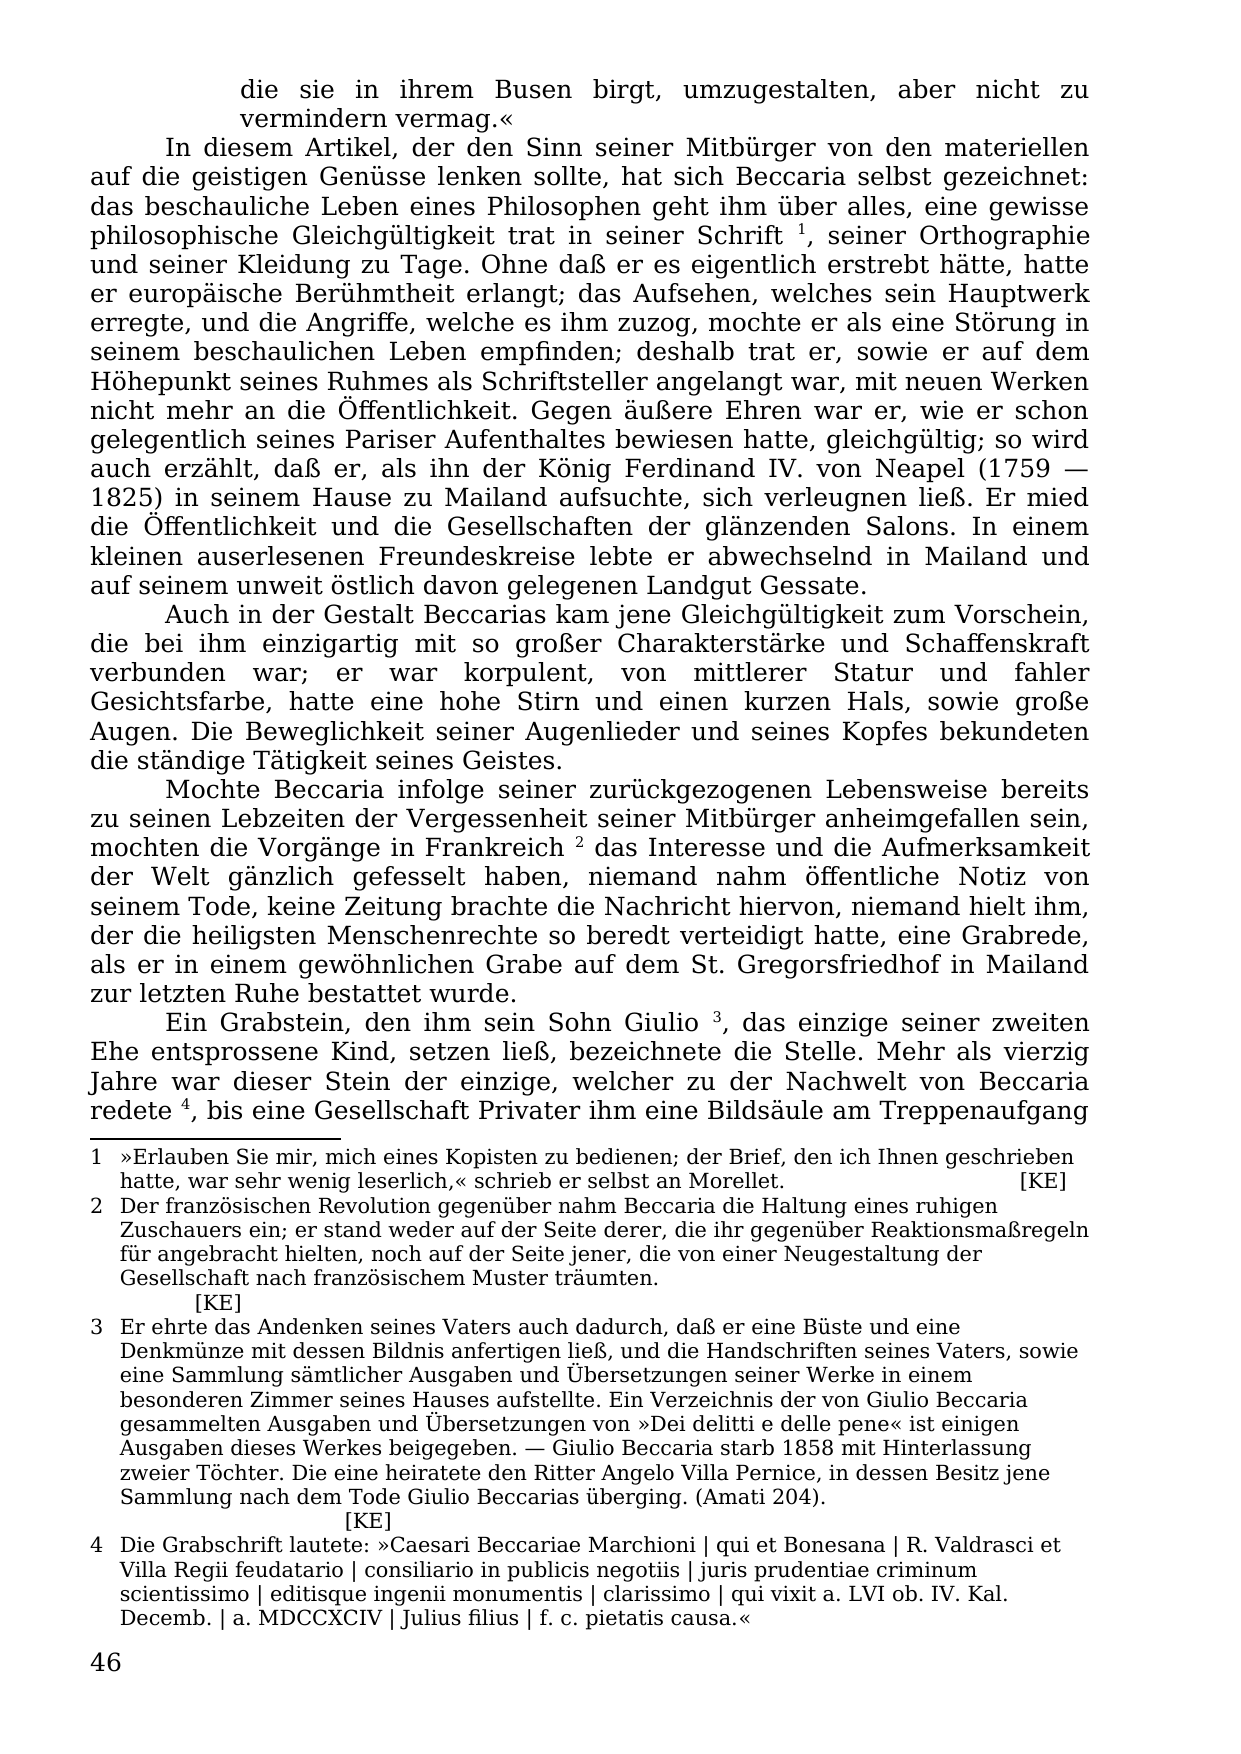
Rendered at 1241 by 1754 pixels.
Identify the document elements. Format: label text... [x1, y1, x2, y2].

text Mochte Beccaria infolge seiner zurückgezogenen Lebensweise bereits zu seinen Lebzeiten der Vergessenheit seiner Mitbürger anheimgefallen sein, mochten die Vorgänge in Frankreich das Interesse und die Aufmerksamkeit der Welt gänzlich gefesselt haben, niemand nahm öffentliche Notiz von seinem Tode, keine Zeitung brachte die Nachricht hiervon, niemand hielt ihm, der die heiligsten Menschenrechte so beredt verteidigt hatte, eine Grabrede, als er in einem gewöhnlichen Grabe auf dem St. Gregorsfriedhof in Mailand zur letzten Ruhe bestattet wurde. [90, 775, 1091, 1008]
text Auch in der Gestalt Beccarias kam jene Gleichgültigkeit zum Vorschein, die bei ihm einzigartig mit so großer Charakterstärke und Schaffenskraft verbunden war; er war korpulent, von mittlerer Statur und fahler Gesichtsfarbe, hatte eine hohe Stirn und einen kurzen Hals, sowie große Augen. Die Beweglichkeit seiner Augenlieder und seines Kopfes bekundeten die ständige Tätigkeit seines Geistes. [90, 600, 1091, 775]
text Er ehrte das Andenken seines Vaters auch dadurch, daß er eine Büste und eine Denkmünze mit dessen Bildnis anfertigen ließ, und die Handschriften seines Vaters, sowie eine Sammlung sämtlicher Ausgaben und Übersetzungen seiner Werke in einem besonderen Zimmer seines Hauses aufstellte. Ein Verzeichnis der von Giulio Beccaria gesammelten Ausgaben und Übersetzungen von »Dei delitti e delle pene« ist einigen Ausgaben dieses Werkes beigegeben. — Giulio Beccaria starb 1858 mit Hinterlassung zweier Töchter. Die eine heiratete den Ritter Angelo Villa Pernice‚ in dessen Besitz jene Sammlung nach dem Tode Giulio Beccarias überging. (Amati 204). [KE] [90, 1315, 1091, 1533]
text »Erlauben Sie mir, mich eines Kopisten zu bedienen; der Brief, den ich Ihnen geschrieben hatte, war sehr wenig leserlich,« schrieb er selbst an Morellet. [KE] [90, 1145, 1091, 1194]
text die sie in ihrem Busen birgt, umzugestalten, aber nicht zu vermindern vermag.« [240, 75, 1091, 133]
text In diesem Artikel, der den Sinn seiner Mitbürger von den materiellen auf die geistigen Genüsse lenken sollte, hat sich Beccaria selbst gezeichnet: das beschauliche Leben eines Philosophen geht ihm über alles, eine gewisse philosophische Gleichgültigkeit trat in seiner Schrift , seiner Orthographie und seiner Kleidung zu Tage. Ohne daß er es eigentlich erstrebt hätte, hatte er europäische Berühmtheit erlangt; das Aufsehen, welches sein Hauptwerk erregte, und die Angriffe, welche es ihm zuzog, mochte er als eine Störung in seinem beschaulichen Leben empﬁnden; deshalb trat er, sowie er auf dem Höhepunkt seines Ruhmes als Schriftsteller angelangt war, mit neuen Werken nicht mehr an die Öffentlichkeit. Gegen äußere Ehren war er, wie er schon gelegentlich seines Pariser Aufenthaltes bewiesen hatte, gleichgültig; so wird auch erzählt, daß er, als ihn der König Ferdinand IV. von Neapel (1759 — 1825) in seinem Hause zu Mailand aufsuchte, sich verleugnen ließ. Er mied die Öffentlichkeit und die Gesellschaften der glänzenden Salons. In einem kleinen auserlesenen Freundeskreise lebte er abwechselnd in Mailand und auf seinem unweit östlich davon gelegenen Landgut Gessate. [90, 133, 1091, 600]
text Ein Grabstein, den ihm sein Sohn Giulio ‚ das einzige seiner zweiten Ehe entsprossene Kind, setzen ließ, bezeichnete die Stelle. Mehr als vierzig Jahre war dieser Stein der einzige, welcher zu der Nachwelt von Beccaria redete ‚ bis eine Gesellschaft Privater ihm eine Bildsäule am Treppenaufgang [90, 1008, 1091, 1125]
text Die Grabschrift lautete: »Caesari Beccariae Marchioni | qui et Bonesana | R. Valdrasci et Villa Regii feudatario | consiliario in publicis negotiis | juris prudentiae criminum scientissimo | editisque ingenii monumentis | clarissimo | qui vixit a. LVI ob. IV. Kal. Decemb. | a. MDCCXCIV | Julius filius | f. c. pietatis causa.« [90, 1533, 1091, 1631]
text Der französischen Revolution gegenüber nahm Beccaria die Haltung eines ruhigen Zuschauers ein; er stand weder auf der Seite derer, die ihr gegenüber Reaktionsmaßregeln für angebracht hielten, noch auf der Seite jener, die von einer Neugestaltung der Gesellschaft nach französischem Muster träumten. [KE] [90, 1194, 1091, 1315]
